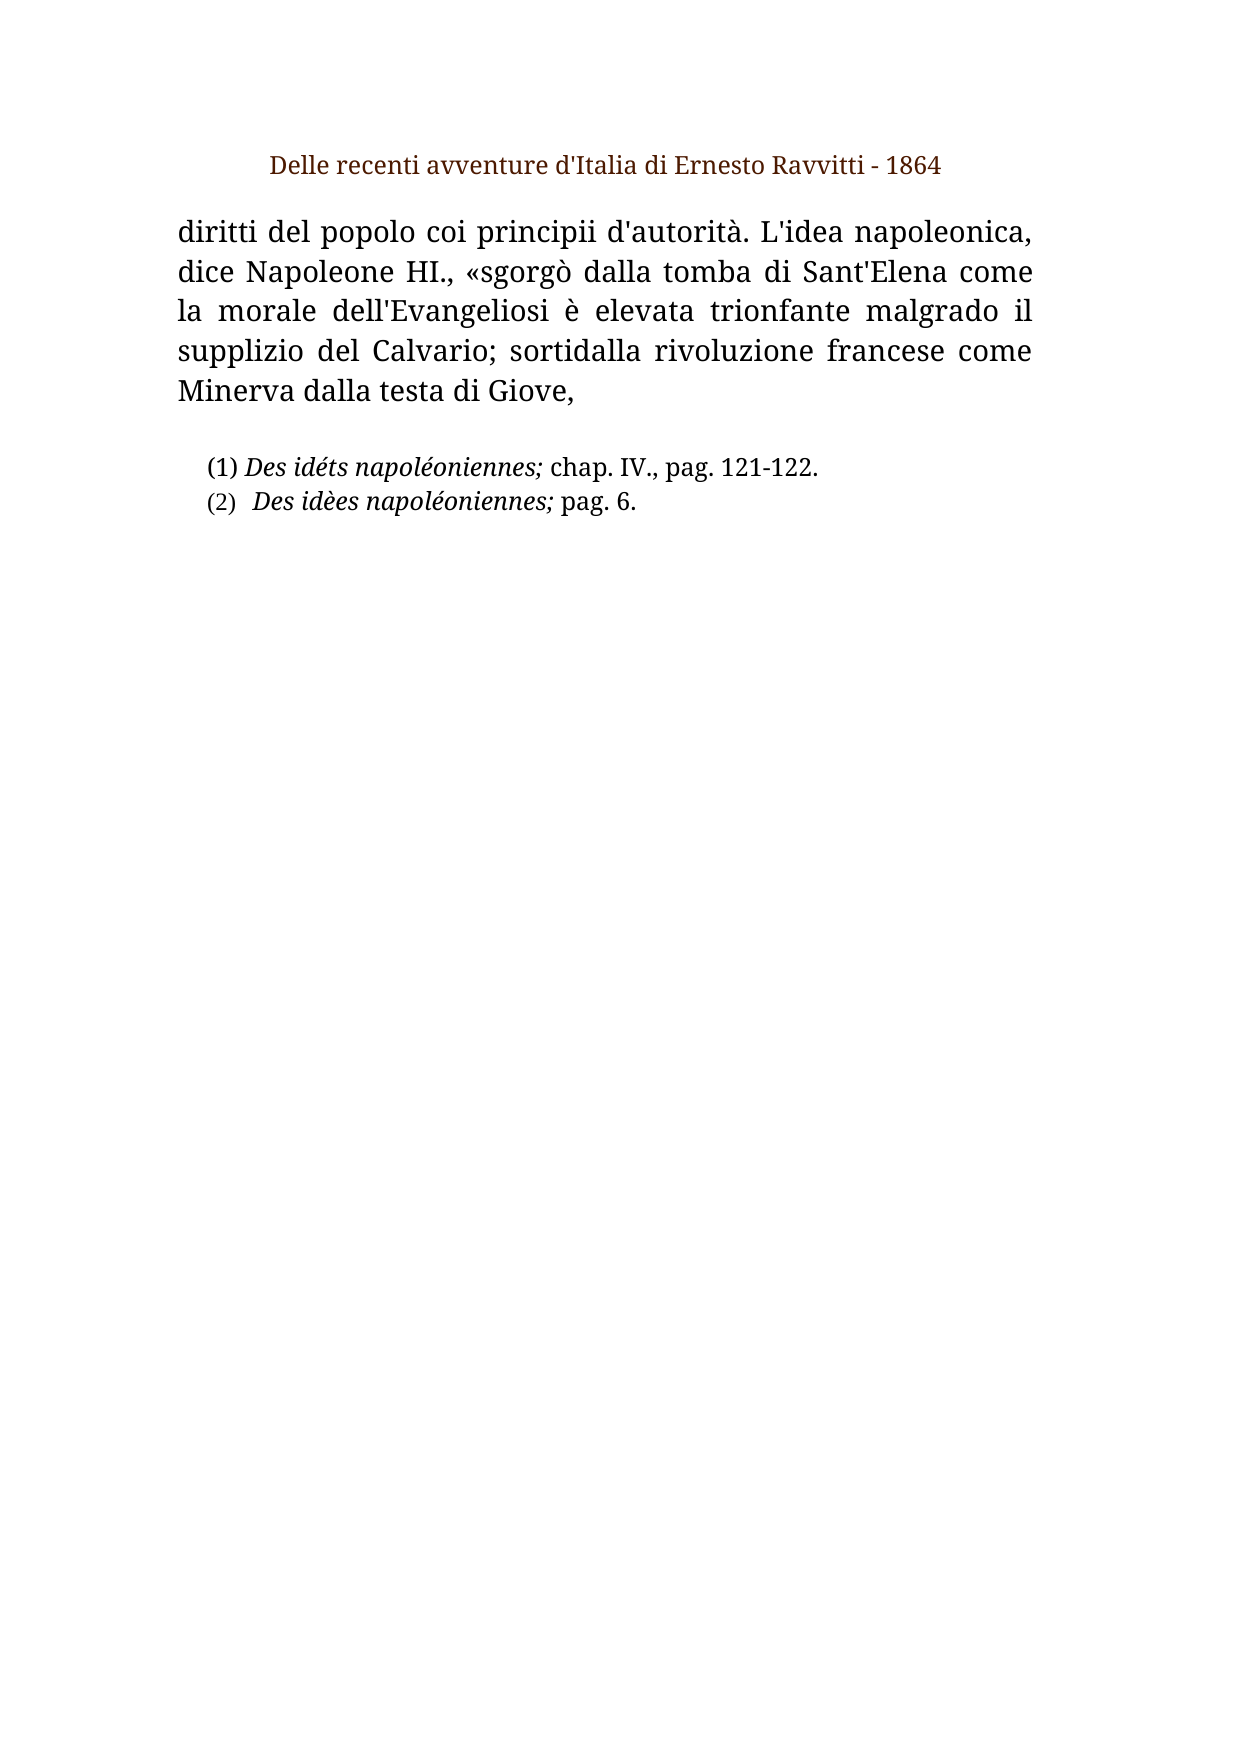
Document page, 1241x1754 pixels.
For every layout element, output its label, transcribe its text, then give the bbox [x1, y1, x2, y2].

list Des idèes napoléoniennes; pag. 6. [177, 483, 1033, 517]
text (1) Des idéts napoléoniennes; chap. IV., pag. 121-122. [177, 449, 1033, 483]
text diritti del popolo coi principii d'autorità. L'idea napoleonica, dice Napoleone HI., «sgorgò dalla tomba di Sant'Elena come la morale dell'Evangeliosi è elevata trionfante malgrado il supplizio del Calvario; sortidalla rivoluzione francese come Minerva dalla testa di Giove, [177, 211, 1033, 409]
